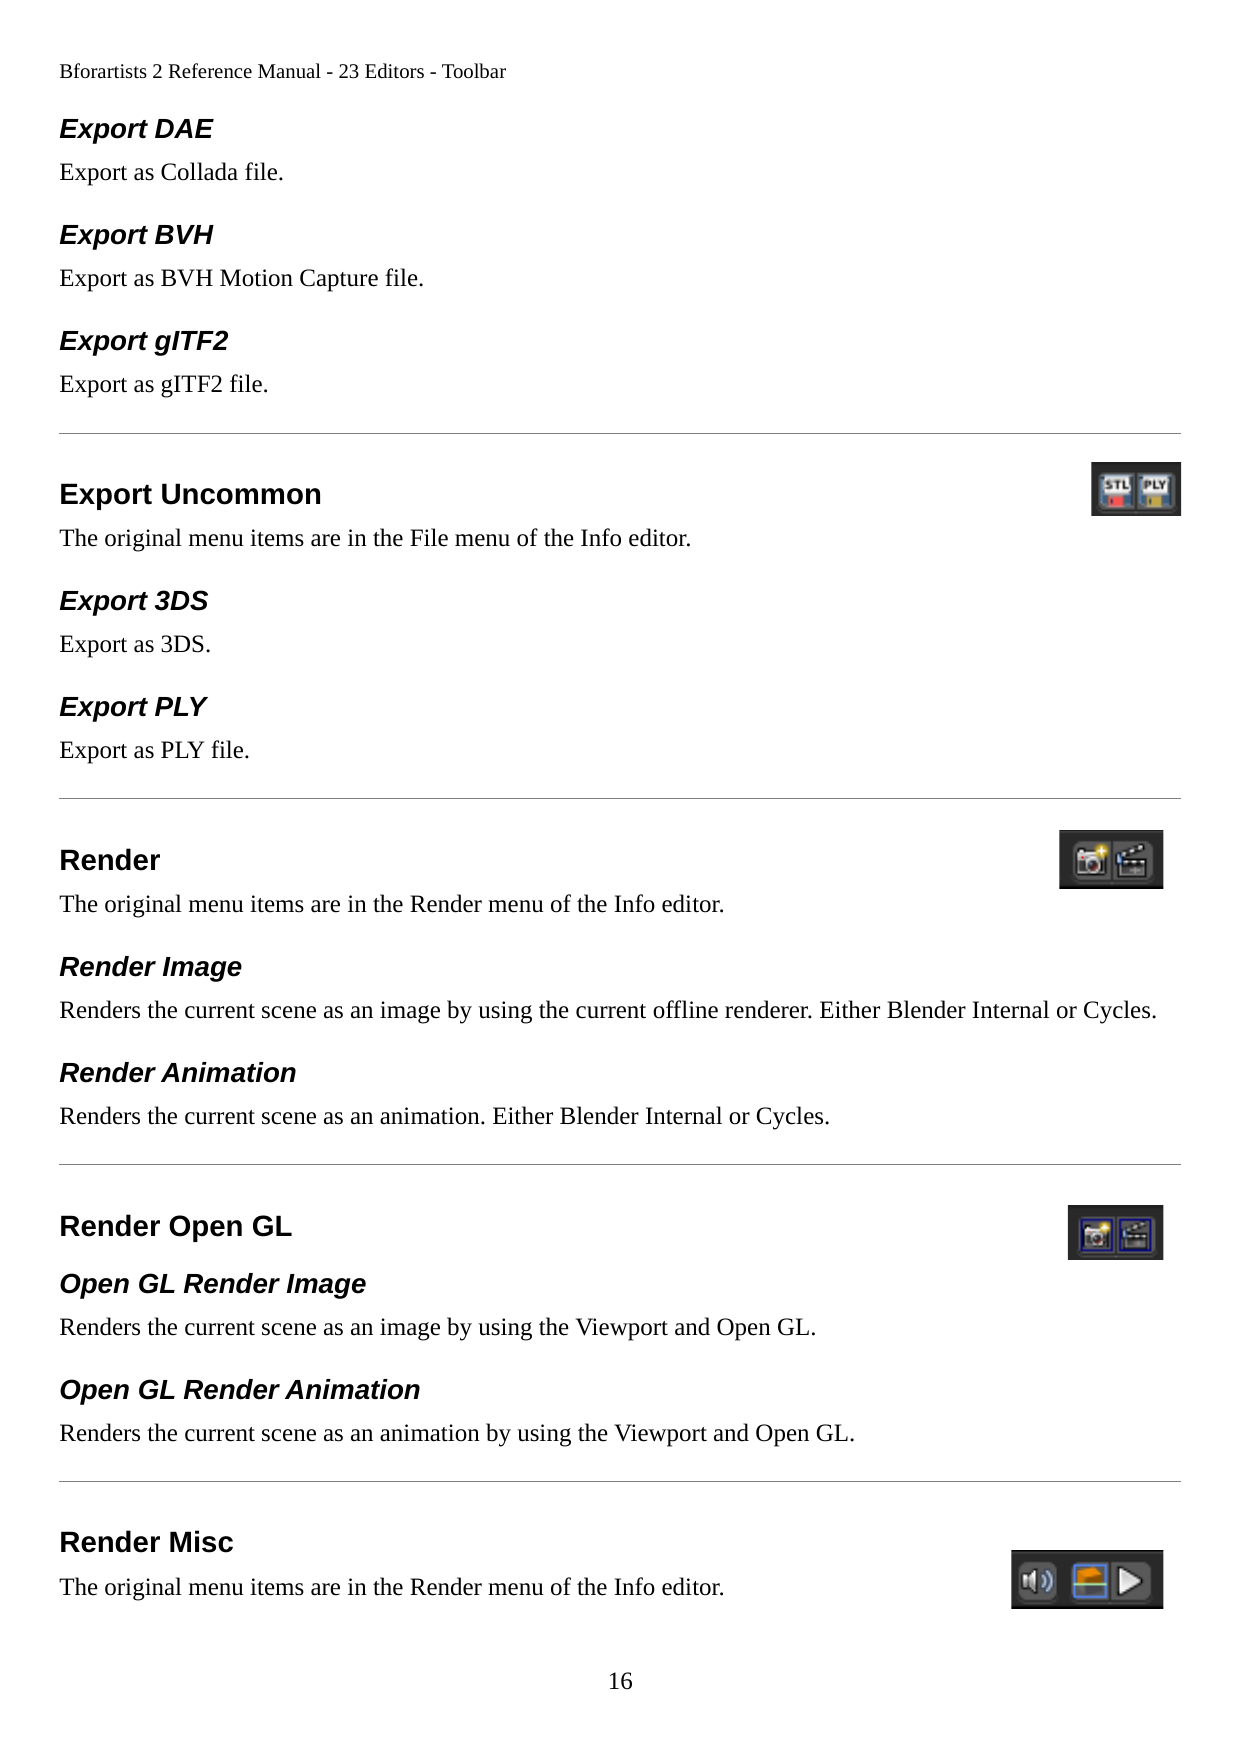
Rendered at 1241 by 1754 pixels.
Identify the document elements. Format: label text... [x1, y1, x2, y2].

subtitle Render Image [59, 950, 1181, 982]
subtitle Render Misc [59, 1525, 1181, 1559]
subtitle Open GL Render Animation [59, 1373, 1181, 1405]
subtitle Export 3DS [59, 584, 1181, 616]
subtitle Export PLY [59, 690, 1181, 722]
picture [1059, 830, 1164, 889]
text Export as BVH Motion Capture file. [59, 263, 1181, 292]
subtitle Export Uncommon [59, 477, 1091, 510]
subtitle Render Open GL [59, 1208, 1067, 1242]
subtitle Render [59, 843, 1059, 876]
subtitle Export BVH [59, 218, 1181, 250]
text The original menu items are in the File menu of the Info editor. [59, 523, 1181, 552]
text Export as PLY file. [59, 735, 1181, 763]
text Export as 3DS. [59, 629, 1181, 658]
text The original menu items are in the Render menu of the Info editor. [59, 1572, 1011, 1600]
text Export as gITF2 file. [59, 369, 1181, 398]
subtitle Export DAE [59, 113, 1181, 144]
text Renders the current scene as an image by using the Viewport and Open GL. [59, 1312, 1181, 1340]
picture [1011, 1550, 1164, 1609]
text Export as Collada file. [59, 157, 1181, 186]
subtitle Open GL Render Image [59, 1267, 1181, 1299]
text Renders the current scene as an image by using the current offline renderer. Either Blender Internal or Cycles. [59, 995, 1181, 1023]
subtitle Render Animation [59, 1056, 1181, 1088]
text The original menu items are in the Render menu of the Info editor. [59, 889, 1181, 918]
picture [1067, 1205, 1164, 1260]
subtitle Export gITF2 [59, 324, 1181, 356]
subtitle [1164, 1208, 1181, 1242]
text Renders the current scene as an animation. Either Blender Internal or Cycles. [59, 1101, 1181, 1129]
subtitle [1164, 843, 1181, 876]
text Renders the current scene as an animation by using the Viewport and Open GL. [59, 1418, 1181, 1446]
picture [1091, 462, 1182, 516]
